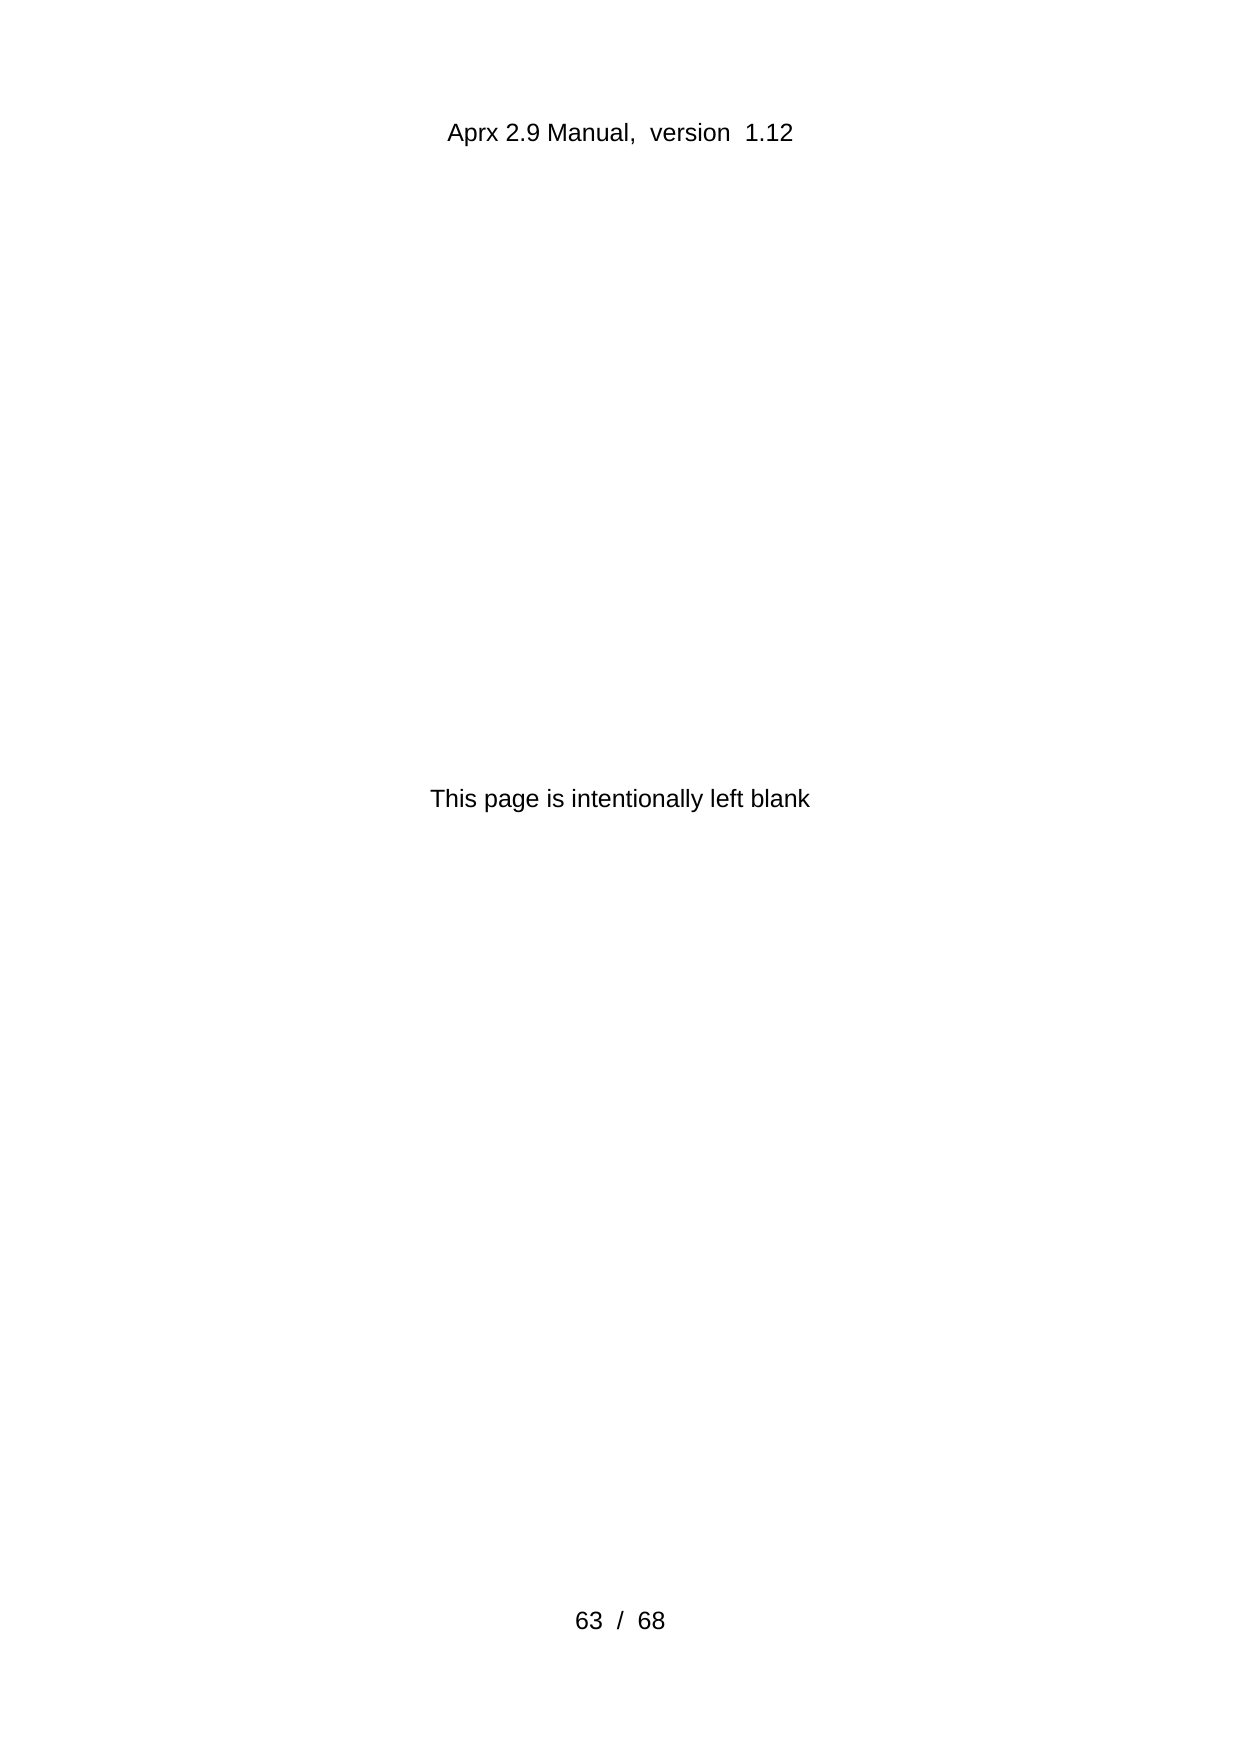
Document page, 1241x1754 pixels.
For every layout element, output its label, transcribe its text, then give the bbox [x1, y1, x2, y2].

text This page is intentionally left blank [118, 784, 1122, 813]
